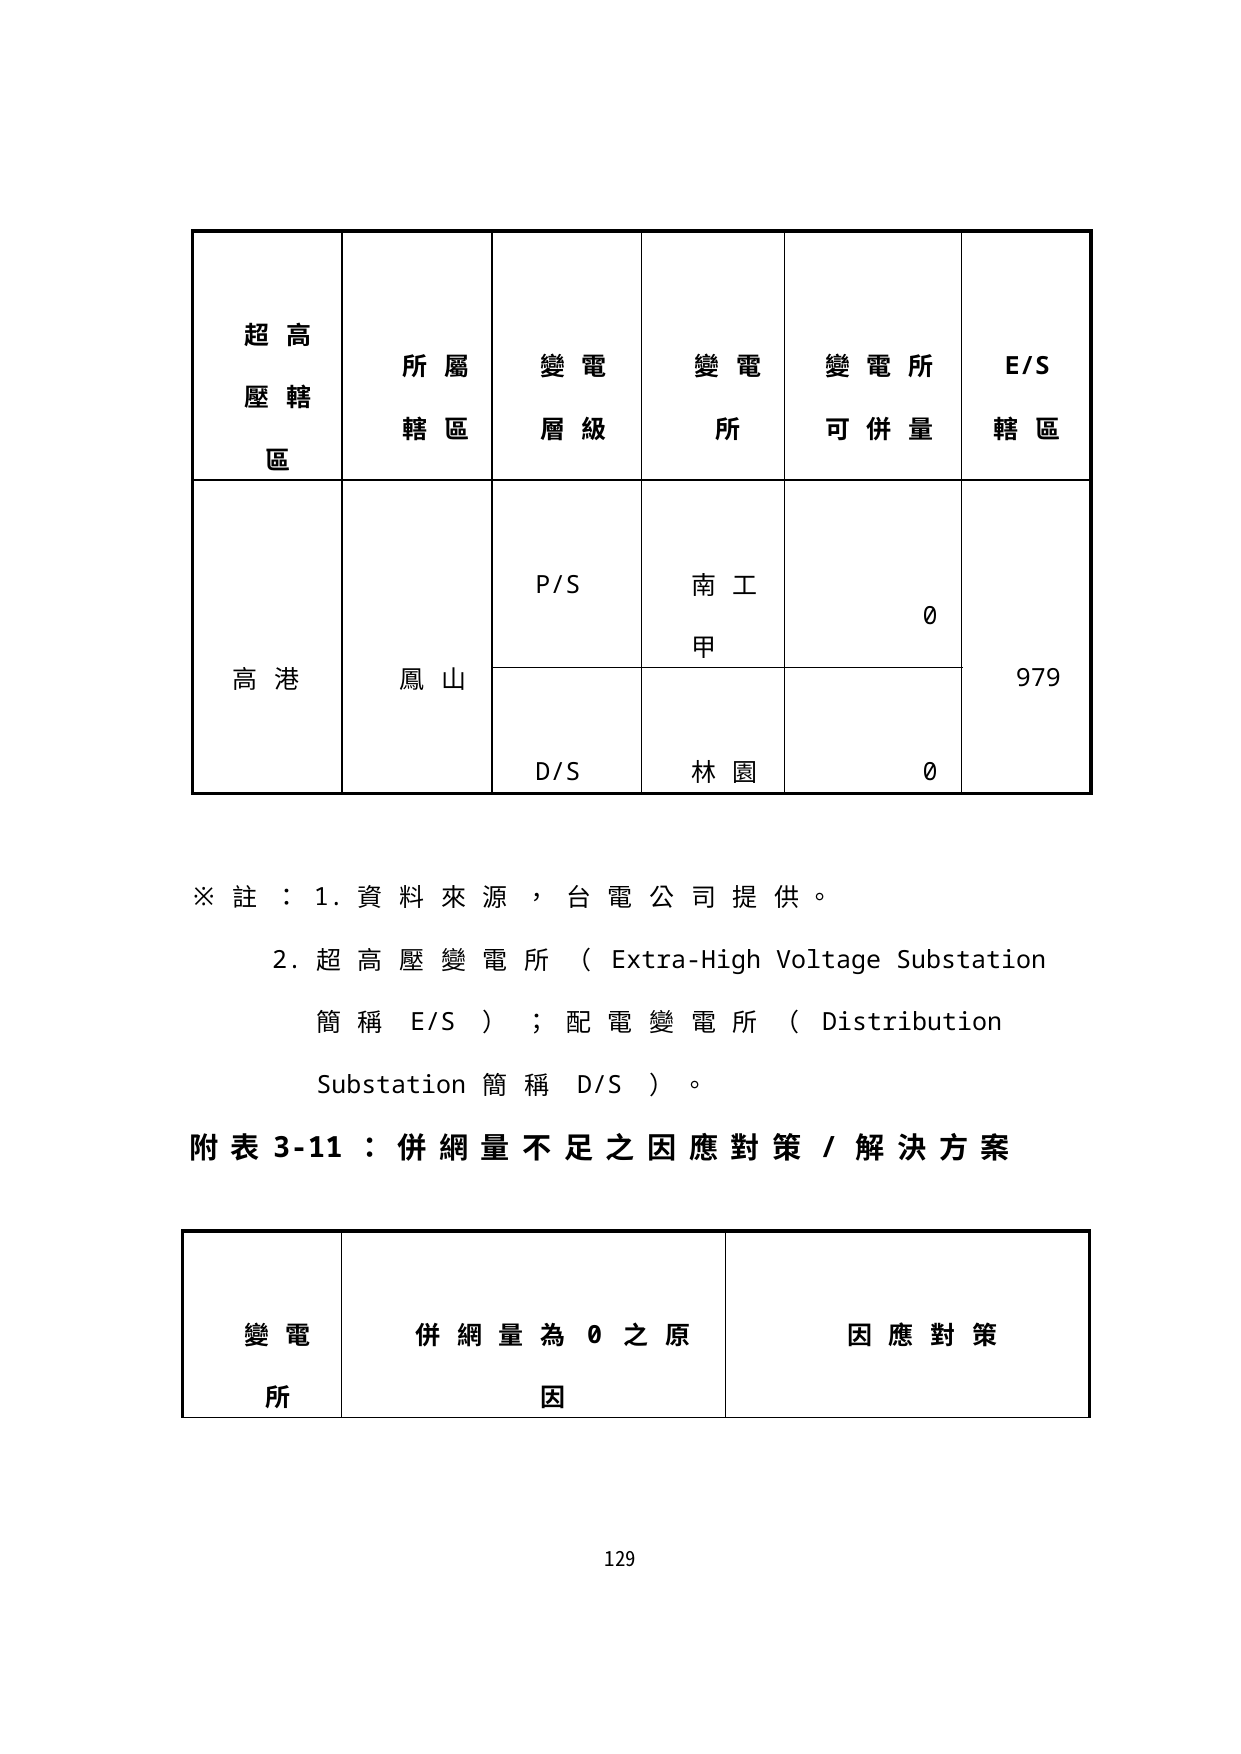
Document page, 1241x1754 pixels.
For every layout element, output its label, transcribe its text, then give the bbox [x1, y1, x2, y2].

table_header 變電所 [642, 233, 784, 479]
table_header 所屬轄區 [343, 233, 491, 479]
table_cell 979 [962, 481, 1089, 792]
table_header 變電所可併量 [785, 233, 961, 479]
table_cell 林園 [642, 668, 784, 792]
text 附表3-11：併網量不足之因應對策/解決方案 [173, 1104, 1058, 1229]
table_header E/S轄區 [962, 233, 1089, 479]
table_cell 高港 [194, 481, 341, 792]
table_cell D/S [493, 668, 641, 792]
table_header 因應對策 [726, 1233, 1088, 1417]
text 2.超高壓變電所（Extra-High Voltage Substation簡稱E/S）；配電變電所（Distribution Substation簡稱D/S）。 [258, 917, 1058, 1104]
table_cell 南工甲 [642, 481, 784, 667]
table_header 併網量為0之原因 [342, 1233, 725, 1417]
table_header 變電層級 [493, 233, 641, 479]
table_cell 0 [785, 668, 961, 792]
table_cell 0 [785, 481, 961, 667]
table_header 變電所 [184, 1233, 341, 1417]
text ※註：1.資料來源，台電公司提供。 [183, 854, 1058, 917]
table_cell 鳳山 [343, 481, 491, 792]
table_cell P/S [493, 481, 641, 667]
table_header 超高壓轄區 [194, 233, 341, 479]
